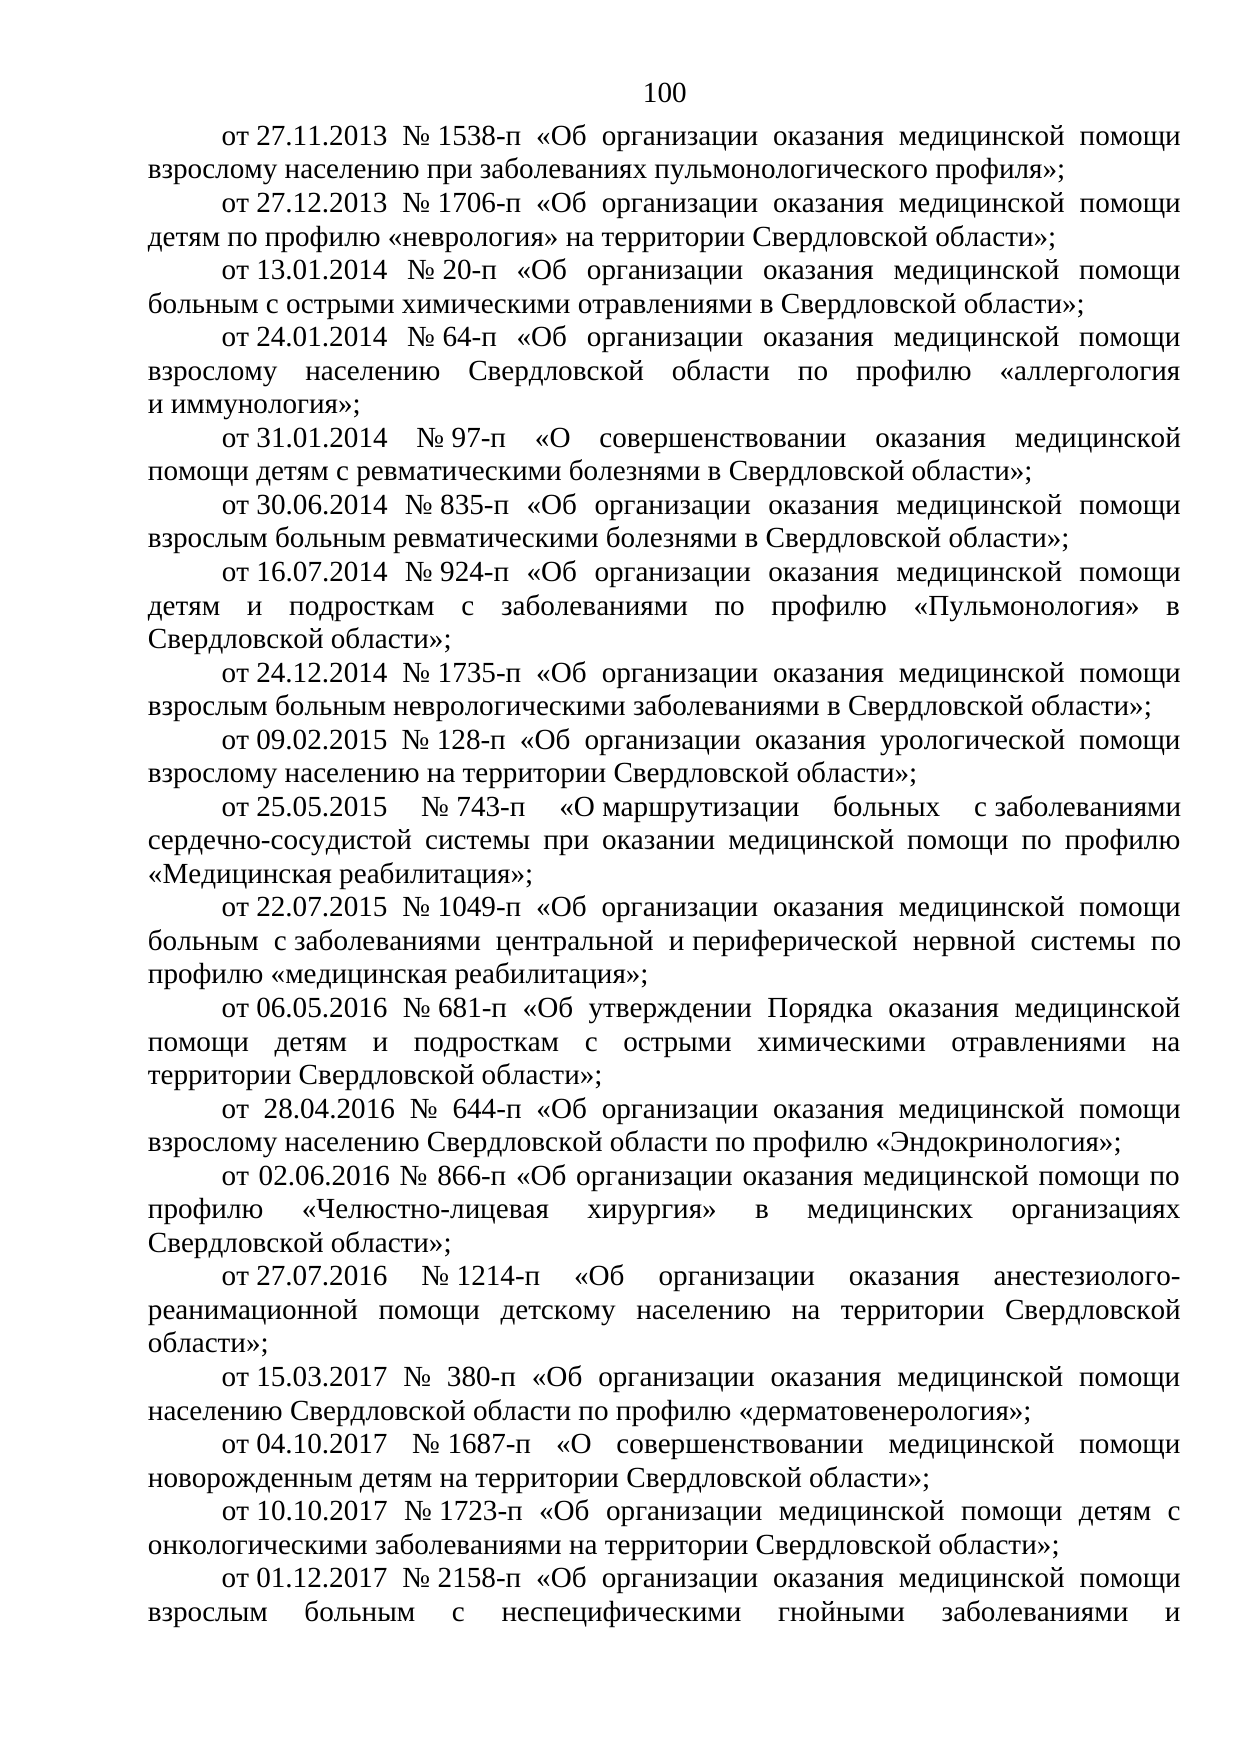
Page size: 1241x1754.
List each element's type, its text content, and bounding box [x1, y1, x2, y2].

text от 27.07.2016 № 1214-п «Об организации оказания анестезиолого-реанимационной помощи детскому населению на территории Свердловской области»; [148, 1258, 1181, 1359]
text от 22.07.2015 № 1049-п «Об организации оказания медицинской помощи больным с заболеваниями центральной и периферической нервной системы по профилю «медицинская реабилитация»; [148, 889, 1181, 990]
text от 24.12.2014 № 1735-п «Об организации оказания медицинской помощи взрослым больным неврологическими заболеваниями в Свердловской области»; [148, 655, 1181, 722]
text от 27.12.2013 № 1706-п «Об организации оказания медицинской помощи детям по профилю «неврология» на территории Свердловской области»; [148, 185, 1181, 252]
text от 15.03.2017 № 380-п «Об организации оказания медицинской помощи населению Свердловской области по профилю «дерматовенерология»; [148, 1359, 1181, 1426]
text от 09.02.2015 № 128-п «Об организации оказания урологической помощи взрослому населению на территории Свердловской области»; [148, 722, 1181, 789]
text от 30.06.2014 № 835-п «Об организации оказания медицинской помощи взрослым больным ревматическими болезнями в Свердловской области»; [148, 487, 1181, 554]
text от 10.10.2017 № 1723-п «Об организации медицинской помощи детям с онкологическими заболеваниями на территории Свердловской области»; [148, 1493, 1181, 1560]
text от 01.12.2017 № 2158-п «Об организации оказания медицинской помощи взрослым больным с неспецифическими гнойными заболеваниями и [148, 1560, 1181, 1627]
text от 13.01.2014 № 20-п «Об организации оказания медицинской помощи больным с острыми химическими отравлениями в Свердловской области»; [148, 252, 1181, 319]
text от 25.05.2015 № 743-п «О маршрутизации больных с заболеваниями сердечно-сосудистой системы при оказании медицинской помощи по профилю «Медицинская реабилитация»; [148, 789, 1181, 889]
text от 24.01.2014 № 64-п «Об организации оказания медицинской помощи взрослому населению Свердловской области по профилю «аллергология и иммунология»; [148, 319, 1181, 420]
text от 16.07.2014 № 924-п «Об организации оказания медицинской помощи детям и подросткам с заболеваниями по профилю «Пульмонология» в Свердловской области»; [148, 554, 1181, 655]
text от 04.10.2017 № 1687-п «О совершенствовании медицинской помощи новорожденным детям на территории Свердловской области»; [148, 1426, 1181, 1493]
text от 28.04.2016 № 644-п «Об организации оказания медицинской помощи взрослому населению Свердловской области по профилю «Эндокринология»; [148, 1091, 1181, 1158]
text от 06.05.2016 № 681-п «Об утверждении Порядка оказания медицинской помощи детям и подросткам с острыми химическими отравлениями на территории Свердловской области»; [148, 990, 1181, 1091]
text от 31.01.2014 № 97-п «О совершенствовании оказания медицинской помощи детям с ревматическими болезнями в Свердловской области»; [148, 420, 1181, 487]
text от 02.06.2016 № 866-п «Об организации оказания медицинской помощи по профилю «Челюстно-лицевая хирургия» в медицинских организациях Свердловской области»; [148, 1158, 1181, 1258]
text от 27.11.2013 № 1538-п «Об организации оказания медицинской помощи взрослому населению при заболеваниях пульмонологического профиля»; [148, 118, 1181, 185]
